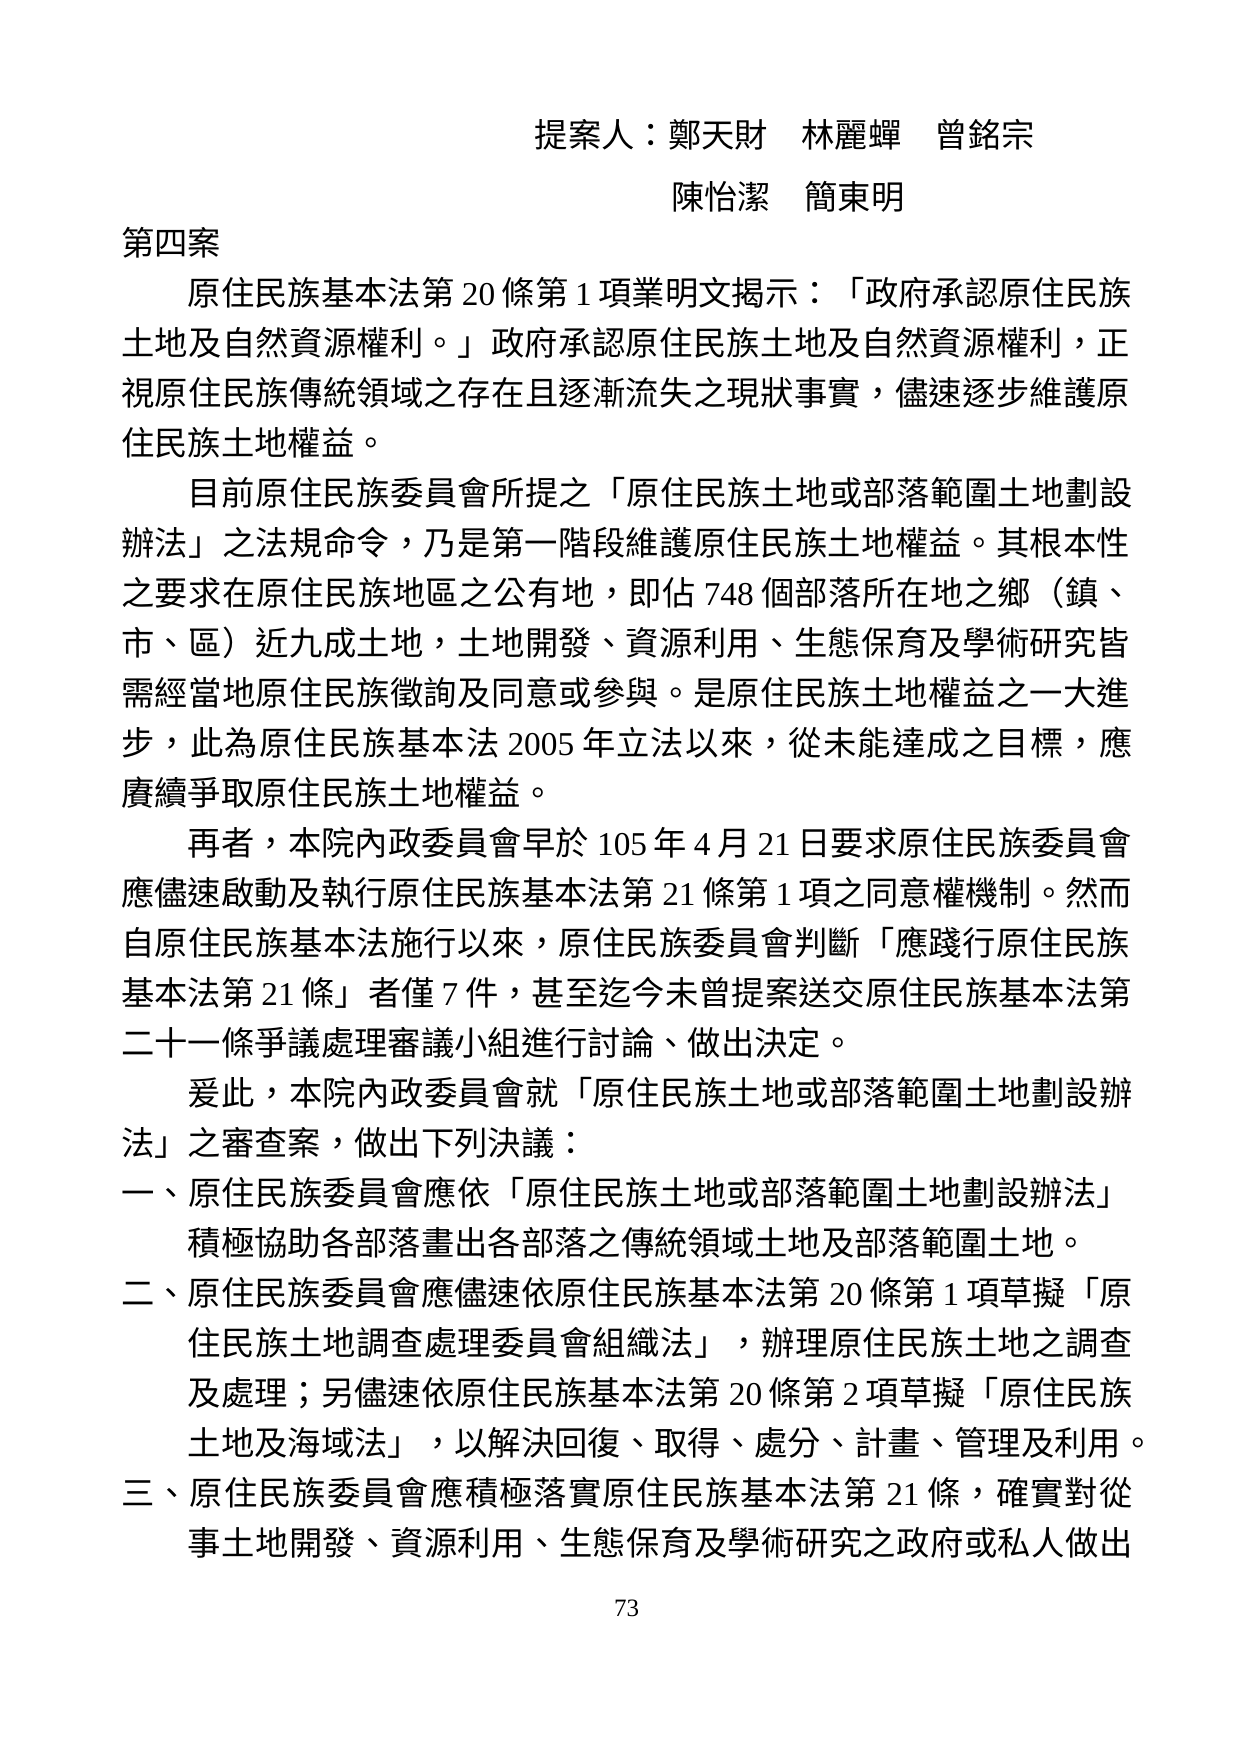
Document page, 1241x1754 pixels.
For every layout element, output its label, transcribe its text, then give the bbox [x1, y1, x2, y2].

text 提案人：鄭天財 林麗蟬 曾銘宗 [534, 91, 1132, 153]
text 再者，本院內政委員會早於105年4月21日要求原住民族委員會應儘速啟動及執行原住民族基本法第21條第1項之同意權機制。然而自原住民族基本法施行以來，原住民族委員會判斷「應踐行原住民族基本法第21條」者僅7件，甚至迄今未曾提案送交原住民族基本法第二十一條爭議處理審議小組進行討論、做出決定。 [121, 816, 1133, 1066]
text 目前原住民族委員會所提之「原住民族土地或部落範圍土地劃設辦法」之法規命令，乃是第一階段維護原住民族土地權益。其根本性之要求在原住民族地區之公有地，即佔748個部落所在地之鄉（鎮、市、區）近九成土地，土地開發、資源利用、生態保育及學術研究皆需經當地原住民族徵詢及同意或參與。是原住民族土地權益之一大進步，此為原住民族基本法2005年立法以來，從未能達成之目標，應賡續爭取原住民族土地權益。 [121, 466, 1133, 816]
text 第四案 [121, 216, 1133, 266]
text 爰此，本院內政委員會就「原住民族土地或部落範圍土地劃設辦法」之審查案，做出下列決議： [121, 1066, 1133, 1166]
text 原住民族基本法第20條第1項業明文揭示：「政府承認原住民族土地及自然資源權利。」政府承認原住民族土地及自然資源權利，正視原住民族傳統領域之存在且逐漸流失之現狀事實，儘速逐步維護原住民族土地權益。 [121, 266, 1133, 466]
text 二、原住民族委員會應儘速依原住民族基本法第20條第1項草擬「原住民族土地調查處理委員會組織法」，辦理原住民族土地之調查及處理；另儘速依原住民族基本法第20條第2項草擬「原住民族土地及海域法」，以解決回復、取得、處分、計畫、管理及利用。 [121, 1266, 1133, 1466]
text 一、原住民族委員會應依「原住民族土地或部落範圍土地劃設辦法」積極協助各部落畫出各部落之傳統領域土地及部落範圍土地。 [121, 1166, 1133, 1266]
text 陳怡潔 簡東明 [121, 153, 1132, 216]
text 三、原住民族委員會應積極落實原住民族基本法第21條，確實對從事土地開發、資源利用、生態保育及學術研究之政府或私人做出 [121, 1466, 1133, 1566]
